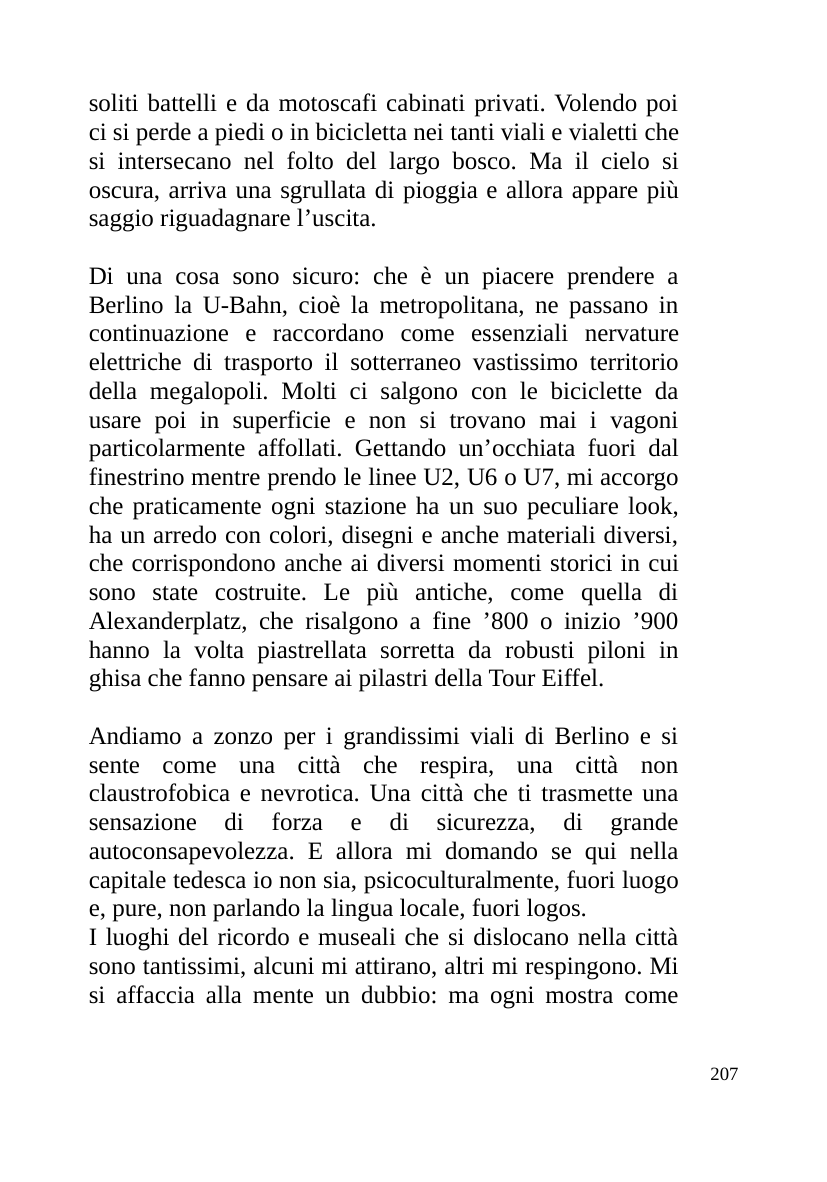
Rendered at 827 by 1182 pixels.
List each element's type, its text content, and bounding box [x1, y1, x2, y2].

text Andiamo a zonzo per i grandissimi viali di Berlino e si sente come una città che respira, una città non claustrofobica e nevrotica. Una città che ti trasmette una sensazione di forza e di sicurezza, di grande autoconsapevolezza. E allora mi domando se qui nella capitale tedesca io non sia, psicoculturalmente, fuori luogo e, pure, non parlando la lingua locale, fuori logos. [88, 721, 679, 922]
text I luoghi del ricordo e museali che si dislocano nella città sono tantissimi, alcuni mi attirano, altri mi respingono. Mi si affaccia alla mente un dubbio: ma ogni mostra come [88, 922, 679, 1008]
text soliti battelli e da motoscafi cabinati privati. Volendo poi ci si perde a piedi o in bicicletta nei tanti viali e vialetti che si intersecano nel folto del largo bosco. Ma il cielo si oscura, arriva una sgrullata di pioggia e allora appare più saggio riguadagnare l’uscita. [88, 88, 679, 232]
text Di una cosa sono sicuro: che è un piacere prendere a Berlino la U-Bahn, cioè la metropolitana, ne passano in continuazione e raccordano come essenziali nervature elettriche di trasporto il sotterraneo vastissimo territorio della megalopoli. Molti ci salgono con le biciclette da usare poi in superficie e non si trovano mai i vagoni particolarmente affollati. Gettando un’occhiata fuori dal finestrino mentre prendo le linee U2, U6 o U7, mi accorgo che praticamente ogni stazione ha un suo peculiare look, ha un arredo con colori, disegni e anche materiali diversi, che corrispondono anche ai diversi momenti storici in cui sono state costruite. Le più antiche, come quella di Alexanderplatz, che risalgono a fine ’800 o inizio ’900 hanno la volta piastrellata sorretta da robusti piloni in ghisa che fanno pensare ai pilastri della Tour Eiffel. [88, 261, 679, 692]
